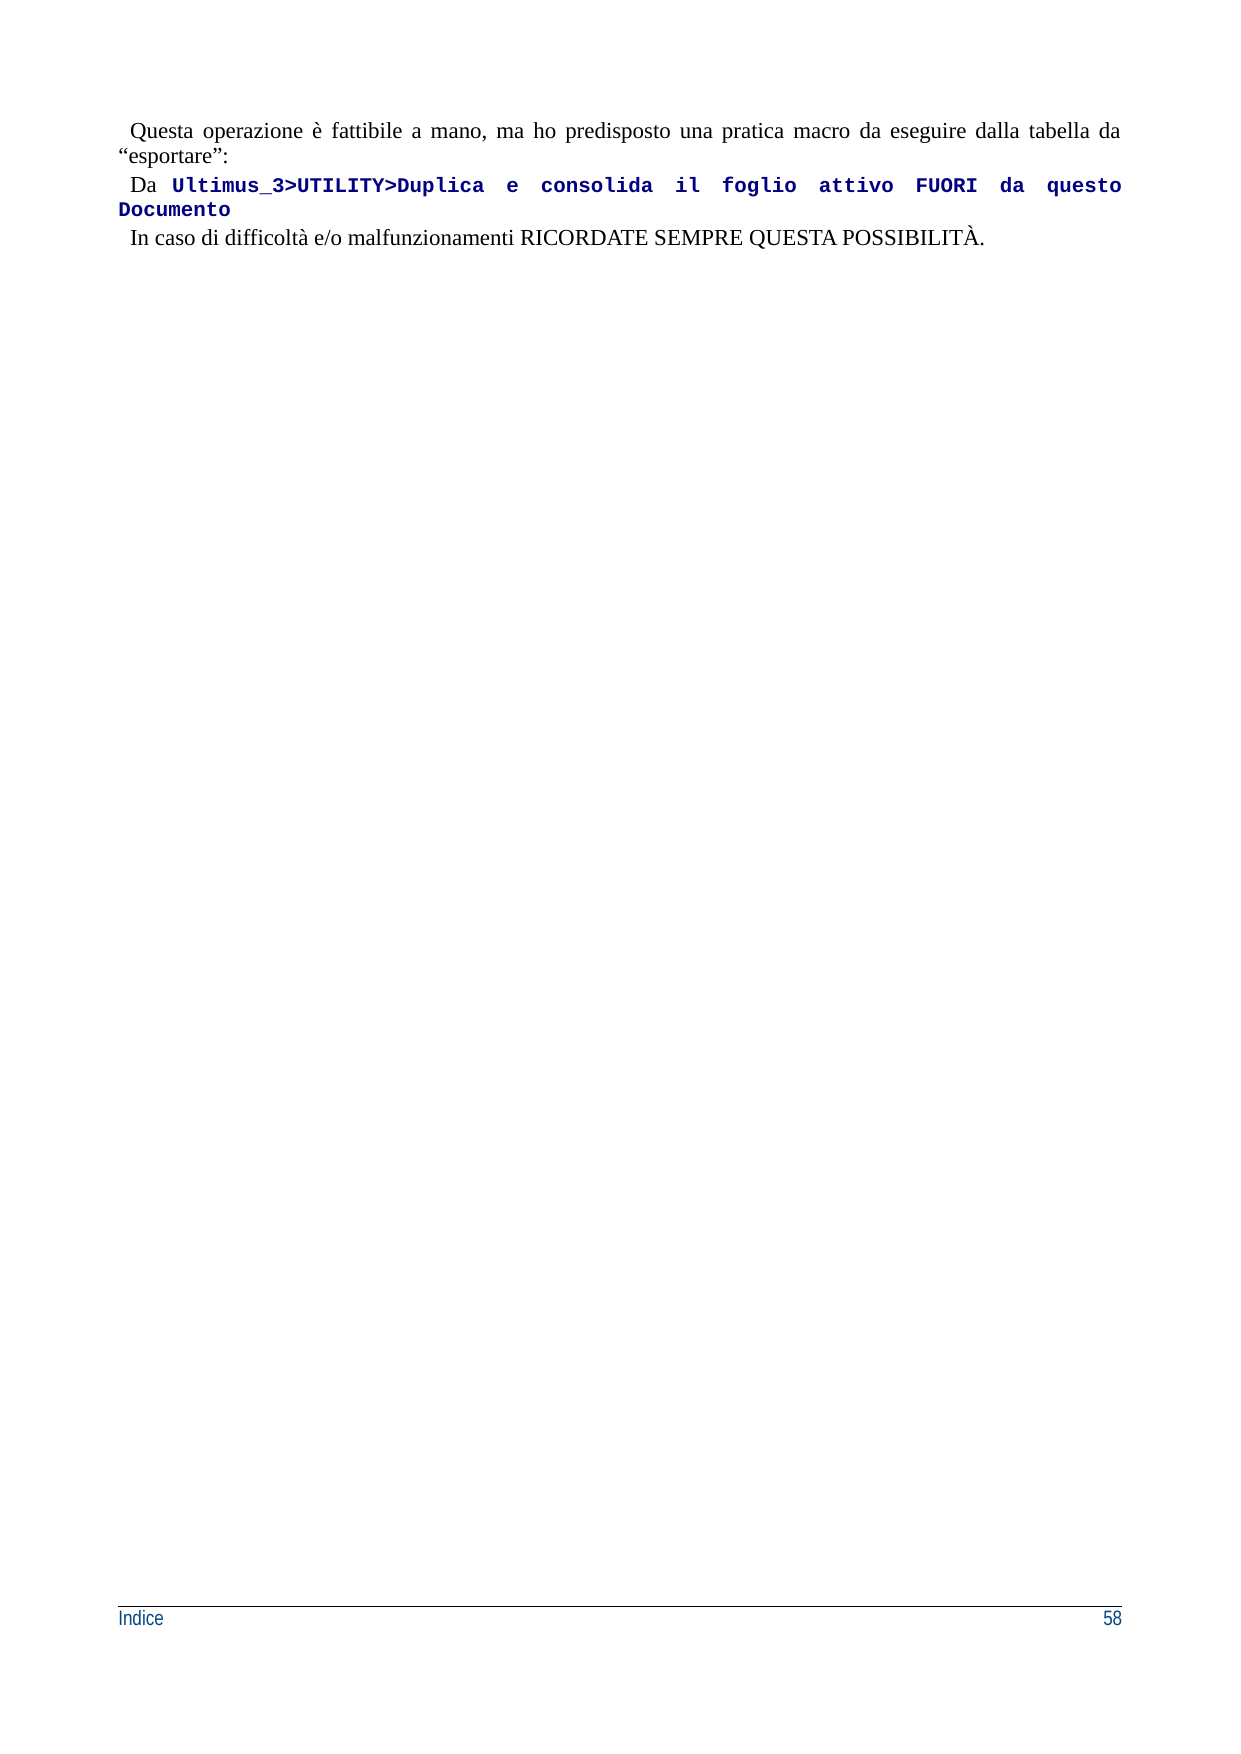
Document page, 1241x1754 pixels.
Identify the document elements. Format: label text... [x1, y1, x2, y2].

text Da Ultimus_3>UTILITY>Duplica e consolida il foglio attivo FUORI da questo Documento [118, 172, 1122, 222]
text Questa operazione è fattibile a mano, ma ho predisposto una pratica macro da eseguire dalla tabella da “esportare”: [118, 118, 1122, 169]
text In caso di difficoltà e/o malfunzionamenti RICORDATE SEMPRE QUESTA POSSIBILITÀ. [118, 225, 1122, 251]
